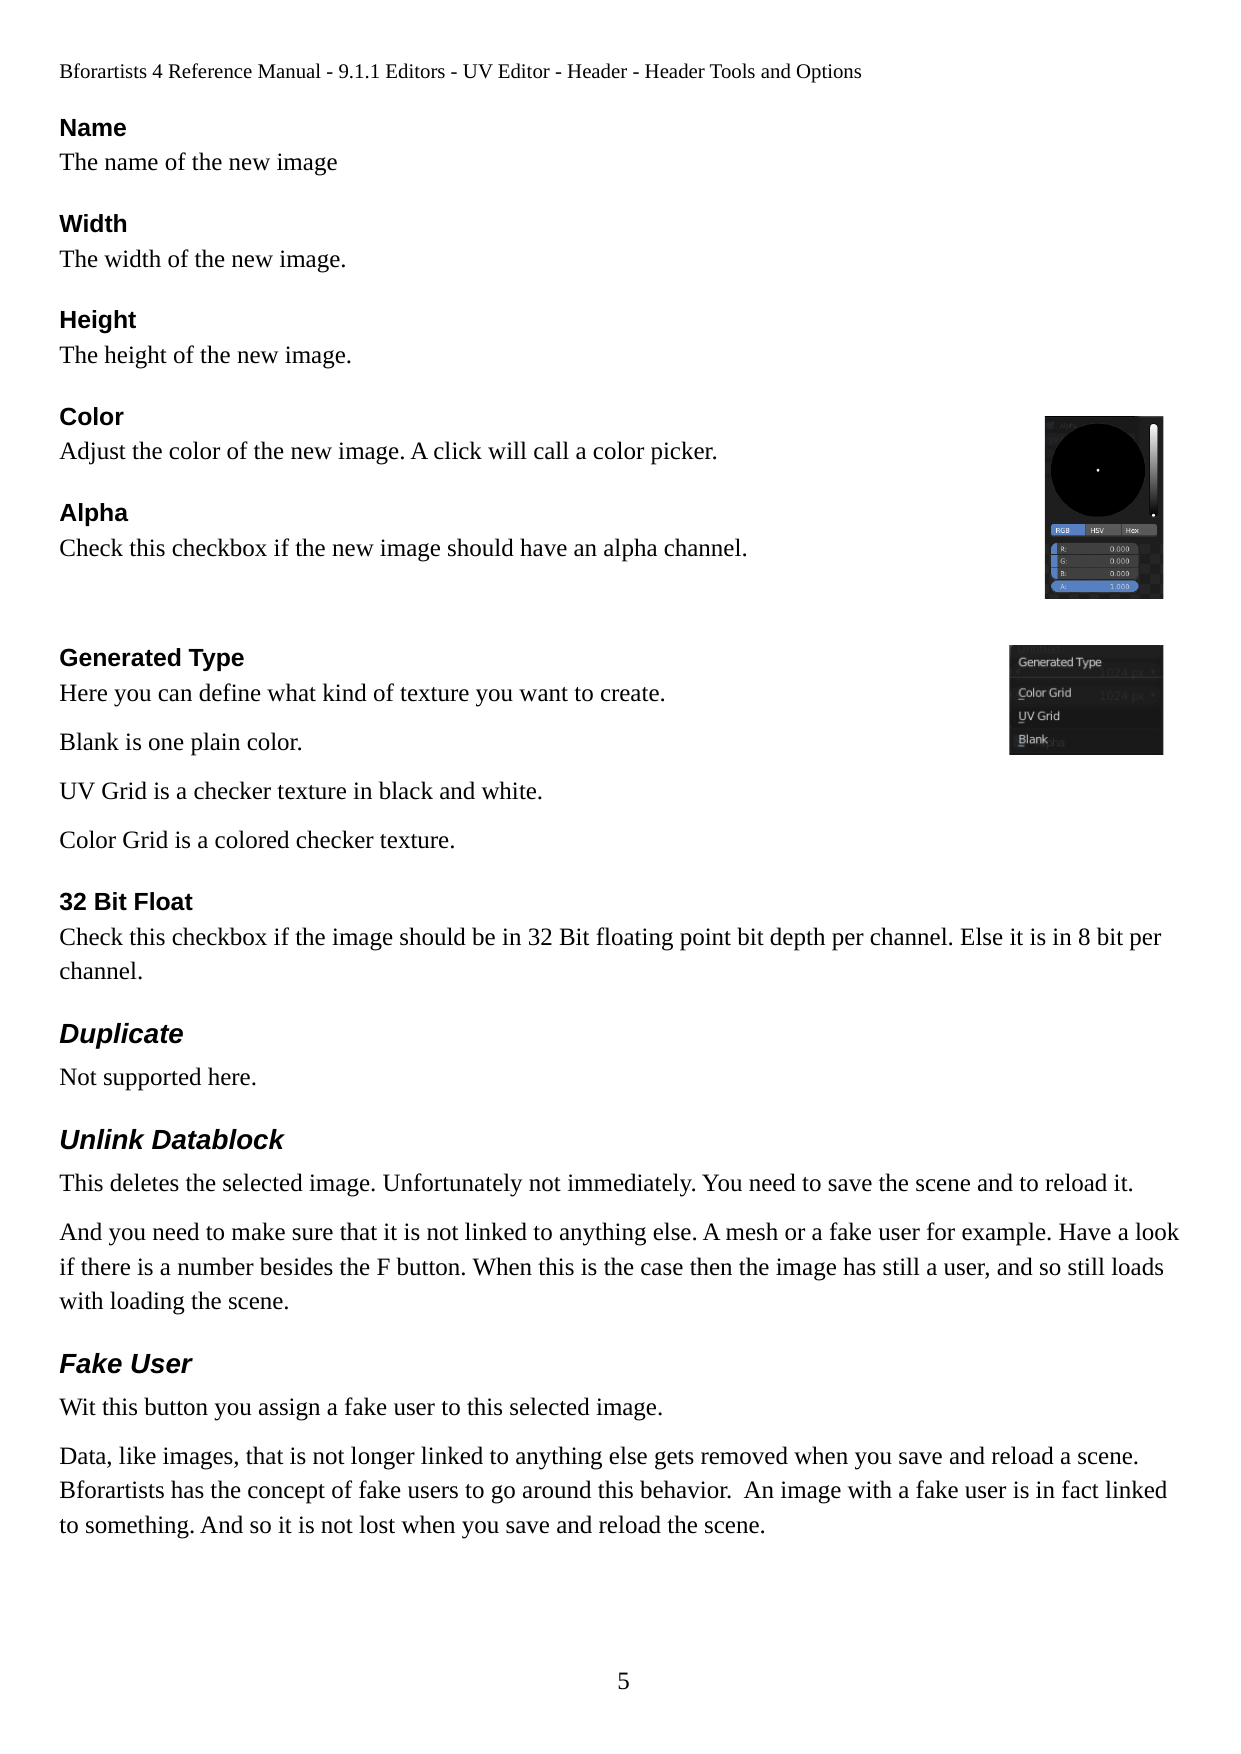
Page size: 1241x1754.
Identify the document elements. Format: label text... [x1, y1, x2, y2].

text Here you can define what kind of texture you want to create. [59, 678, 1009, 707]
text Blank is one plain color. [59, 727, 1181, 756]
picture [1044, 416, 1164, 599]
subtitle 32 Bit Float [59, 887, 1181, 916]
text The width of the new image. [59, 244, 1181, 272]
text Check this checkbox if the new image should have an alpha channel. [59, 533, 1044, 562]
text The height of the new image. [59, 340, 1181, 369]
subtitle Width [59, 209, 1181, 237]
subtitle Color [59, 402, 1181, 430]
text This deletes the selected image. Unfortunately not immediately. You need to save the scene and to reload it. [59, 1168, 1181, 1197]
text The name of the new image [59, 147, 1181, 176]
text Wit this button you assign a fake user to this selected image. [59, 1392, 1181, 1421]
subtitle Generated Type [59, 643, 1181, 672]
text Not supported here. [59, 1062, 1181, 1091]
text Color Grid is a colored checker texture. [59, 825, 1181, 854]
subtitle Fake User [59, 1348, 1181, 1379]
subtitle Unlink Datablock [59, 1124, 1181, 1156]
text Data, like images, that is not longer linked to anything else gets removed when you save and reload a scene. Bforartists has the concept of fake users to go around this behavior. An image with a fake user is in fact linked to something. And so it is not lost when you save and reload the scene. [59, 1441, 1181, 1539]
subtitle Duplicate [59, 1018, 1181, 1050]
picture [1009, 645, 1164, 755]
text Check this checkbox if the image should be in 32 Bit floating point bit depth per channel. Else it is in 8 bit per channel. [59, 922, 1181, 985]
text UV Grid is a checker texture in black and white. [59, 776, 1181, 805]
subtitle [1164, 498, 1181, 527]
subtitle Name [59, 113, 1181, 141]
text Adjust the color of the new image. A click will call a color picker. [59, 436, 1044, 465]
subtitle Alpha [59, 498, 1044, 527]
subtitle Height [59, 305, 1181, 334]
text And you need to make sure that it is not linked to anything else. A mesh or a fake user for example. Have a look if there is a number besides the F button. When this is the case then the image has still a user, and so still loads with loading the scene. [59, 1217, 1181, 1315]
